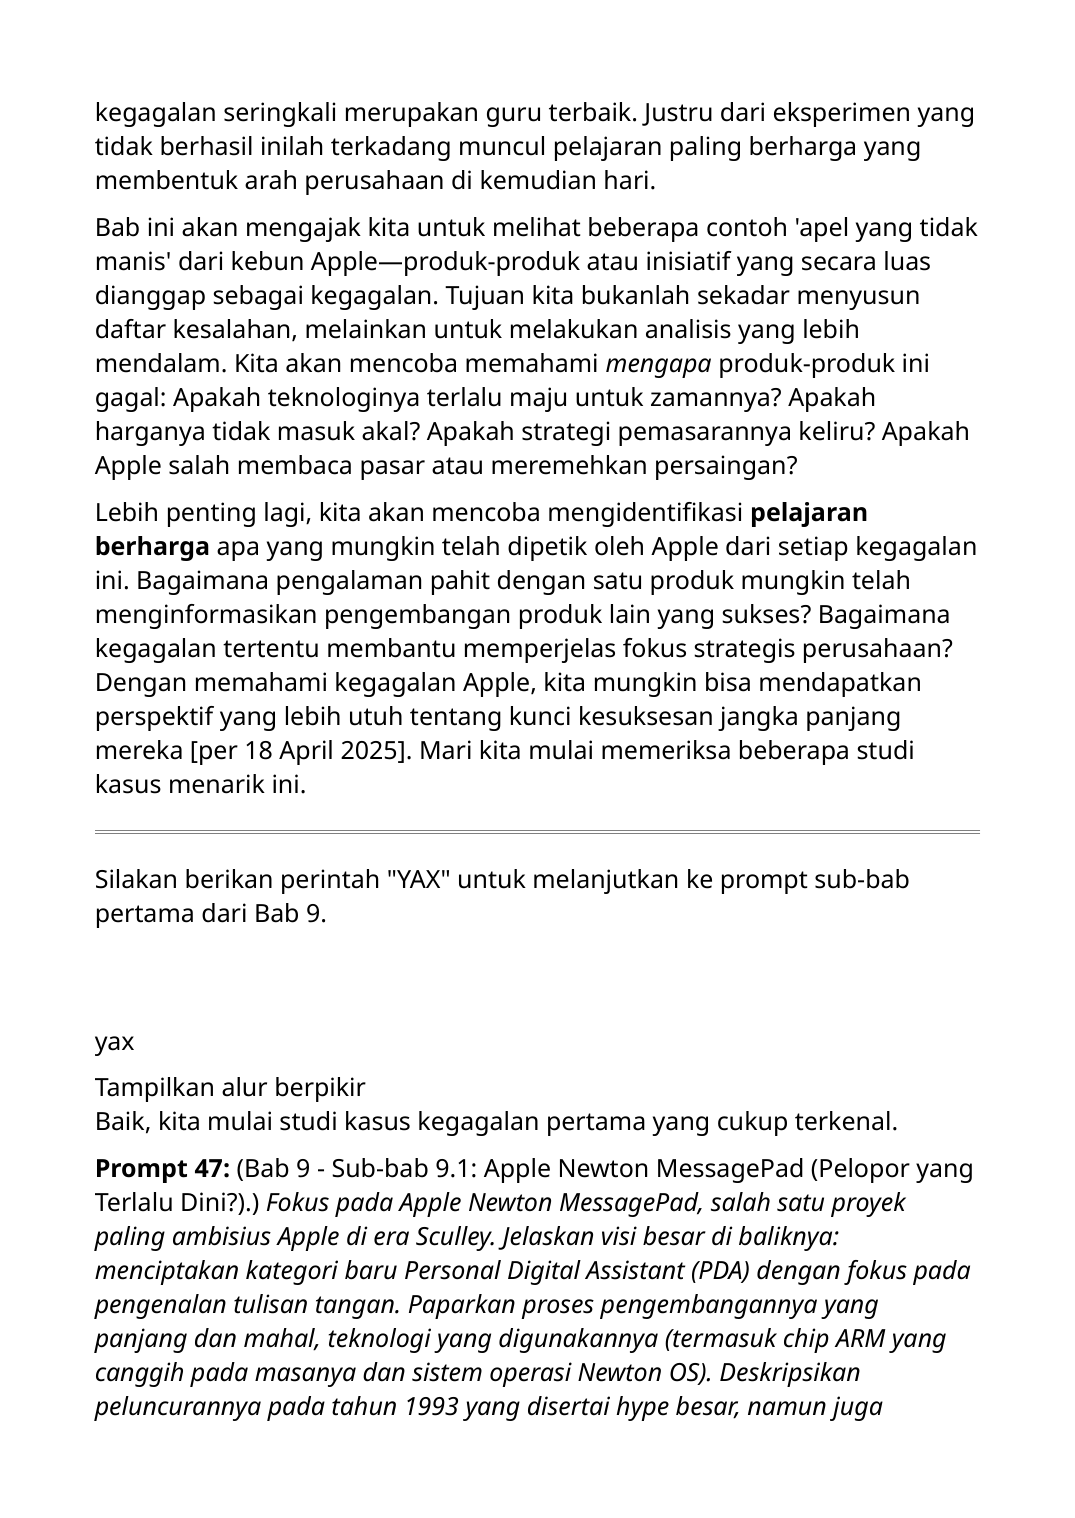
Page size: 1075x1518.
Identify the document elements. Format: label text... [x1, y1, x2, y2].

text yax [94, 1023, 980, 1057]
text Baik, kita mulai studi kasus kegagalan pertama yang cukup terkenal. [94, 1104, 980, 1138]
text Tampilkan alur berpikir [94, 1070, 980, 1104]
text Lebih penting lagi, kita akan mencoba mengidentifikasi pelajaran berharga apa yang mungkin telah dipetik oleh Apple dari setiap kegagalan ini. Bagaimana pengalaman pahit dengan satu produk mungkin telah menginformasikan pengembangan produk lain yang sukses? Bagaimana kegagalan tertentu membantu memperjelas fokus strategis perusahaan? Dengan memahami kegagalan Apple, kita mungkin bisa mendapatkan perspektif yang lebih utuh tentang kunci kesuksesan jangka panjang mereka [per 18 April 2025]. Mari kita mulai memeriksa beberapa studi kasus menarik ini. [94, 494, 980, 801]
text Prompt 47: (Bab 9 - Sub-bab 9.1: Apple Newton MessagePad (Pelopor yang Terlalu Dini?).) Fokus pada Apple Newton MessagePad, salah satu proyek paling ambisius Apple di era Sculley. Jelaskan visi besar di baliknya: menciptakan kategori baru Personal Digital Assistant (PDA) dengan fokus pada pengenalan tulisan tangan. Paparkan proses pengembangannya yang panjang dan mahal, teknologi yang digunakannya (termasuk chip ARM yang canggih pada masanya dan sistem operasi Newton OS). Deskripsikan peluncurannya pada tahun 1993 yang disertai hype besar, namun juga [94, 1151, 980, 1423]
text kegagalan seringkali merupakan guru terbaik. Justru dari eksperimen yang tidak berhasil inilah terkadang muncul pelajaran paling berharga yang membentuk arah perusahaan di kemudian hari. [94, 94, 980, 197]
text Bab ini akan mengajak kita untuk melihat beberapa contoh 'apel yang tidak manis' dari kebun Apple—produk-produk atau inisiatif yang secara luas dianggap sebagai kegagalan. Tujuan kita bukanlah sekadar menyusun daftar kesalahan, melainkan untuk melakukan analisis yang lebih mendalam. Kita akan mencoba memahami mengapa produk-produk ini gagal: Apakah teknologinya terlalu maju untuk zamannya? Apakah harganya tidak masuk akal? Apakah strategi pemasarannya keliru? Apakah Apple salah membaca pasar atau meremehkan persaingan? [94, 209, 980, 482]
text Silakan berikan perintah "YAX" untuk melanjutkan ke prompt sub-bab pertama dari Bab 9. [94, 862, 980, 930]
